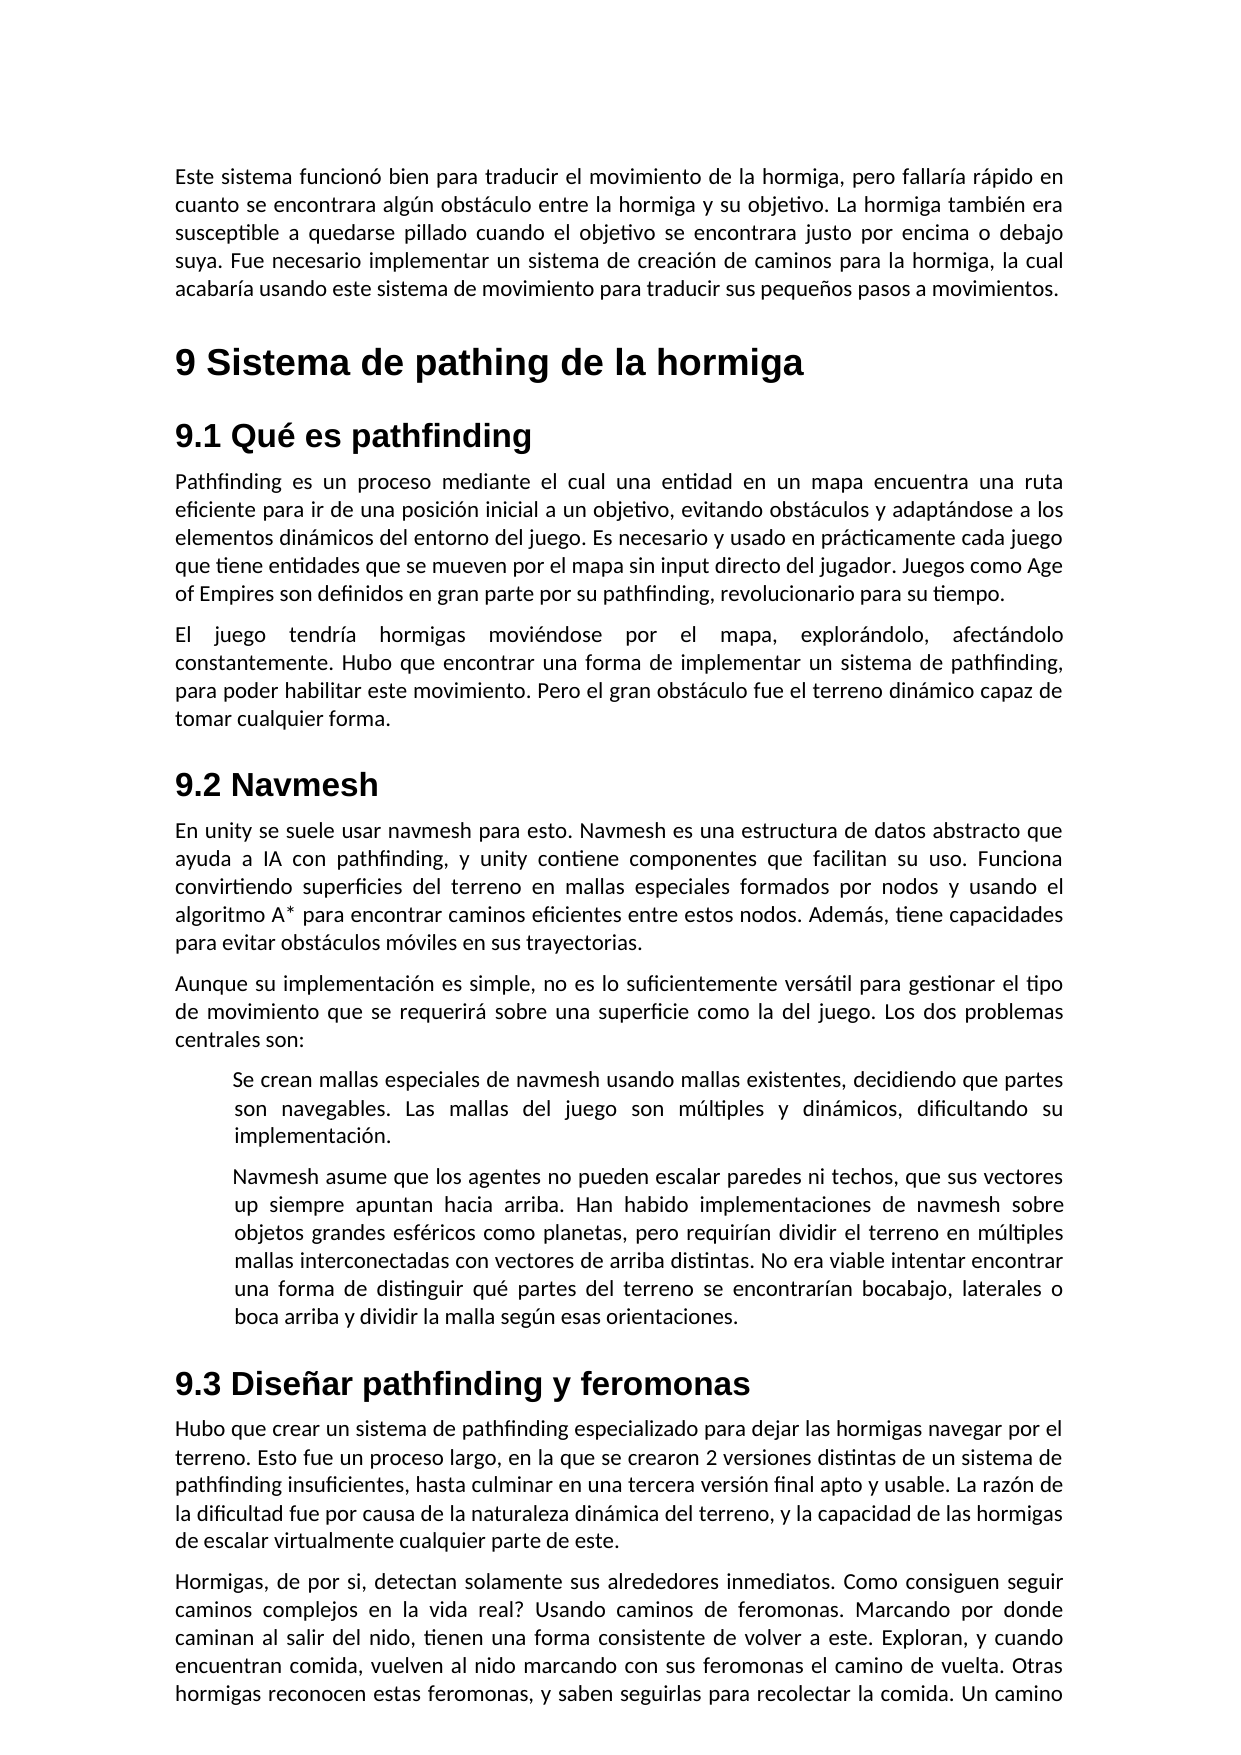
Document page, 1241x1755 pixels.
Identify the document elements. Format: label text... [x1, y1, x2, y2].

subtitle Diseñar pathfinding y feromonas [175, 1364, 1065, 1402]
text El juego tendría hormigas moviéndose por el mapa, explorándolo, afectándolo constantemente. Hubo que encontrar una forma de implementar un sistema de pathfinding, para poder habilitar este movimiento. Pero el gran obstáculo fue el terreno dinámico capaz de tomar cualquier forma. [175, 620, 1065, 732]
subtitle Navmesh [175, 766, 1065, 804]
subtitle Qué es pathfinding [175, 417, 1065, 455]
subtitle Sistema de pathing de la hormiga [175, 340, 1065, 383]
text Hormigas, de por si, detectan solamente sus alrededores inmediatos. Como consiguen seguir caminos complejos en la vida real? Usando caminos de feromonas. Marcando por donde caminan al salir del nido, tienen una forma consistente de volver a este. Exploran, y cuando encuentran comida, vuelven al nido marcando con sus feromonas el camino de vuelta. Otras hormigas reconocen estas feromonas, y saben seguirlas para recolectar la comida. Un camino [175, 1567, 1065, 1707]
text Hubo que crear un sistema de pathfinding especializado para dejar las hormigas navegar por el terreno. Esto fue un proceso largo, en la que se crearon 2 versiones distintas de un sistema de pathfinding insuficientes, hasta culminar en una tercera versión final apto y usable. La razón de la dificultad fue por causa de la naturaleza dinámica del terreno, y la capacidad de las hormigas de escalar virtualmente cualquier parte de este. [175, 1414, 1065, 1555]
text Este sistema funcionó bien para traducir el movimiento de la hormiga, pero fallaría rápido en cuanto se encontrara algún obstáculo entre la hormiga y su objetivo. La hormiga también era susceptible a quedarse pillado cuando el objetivo se encontrara justo por encima o debajo suya. Fue necesario implementar un sistema de creación de caminos para la hormiga, la cual acabaría usando este sistema de movimiento para traducir sus pequeños pasos a movimientos. [175, 162, 1065, 303]
list Navmesh asume que los agentes no pueden escalar paredes ni techos, que sus vectores up siempre apuntan hacia arriba. Han habido implementaciones de navmesh sobre objetos grandes esféricos como planetas, pero requirían dividir el terreno en múltiples mallas interconectadas con vectores de arriba distintas. No era viable intentar encontrar una forma de distinguir qué partes del terreno se encontrarían bocabajo, laterales o boca arriba y dividir la malla según esas orientaciones. [204, 1162, 1065, 1330]
text Aunque su implementación es simple, no es lo suficientemente versátil para gestionar el tipo de movimiento que se requerirá sobre una superficie como la del juego. Los dos problemas centrales son: [175, 969, 1065, 1053]
text Pathfinding es un proceso mediante el cual una entidad en un mapa encuentra una ruta eficiente para ir de una posición inicial a un objetivo, evitando obstáculos y adaptándose a los elementos dinámicos del entorno del juego. Es necesario y usado en prácticamente cada juego que tiene entidades que se mueven por el mapa sin input directo del jugador. Juegos como Age of Empires son definidos en gran parte por su pathfinding, revolucionario para su tiempo. [175, 467, 1065, 608]
text En unity se suele usar navmesh para esto. Navmesh es una estructura de datos abstracto que ayuda a IA con pathfinding, y unity contiene componentes que facilitan su uso. Funciona convirtiendo superficies del terreno en mallas especiales formados por nodos y usando el algoritmo A* para encontrar caminos eficientes entre estos nodos. Además, tiene capacidades para evitar obstáculos móviles en sus trayectorias. [175, 816, 1065, 957]
list Se crean mallas especiales de navmesh usando mallas existentes, decidiendo que partes son navegables. Las mallas del juego son múltiples y dinámicos, dificultando su implementación. [204, 1066, 1065, 1150]
